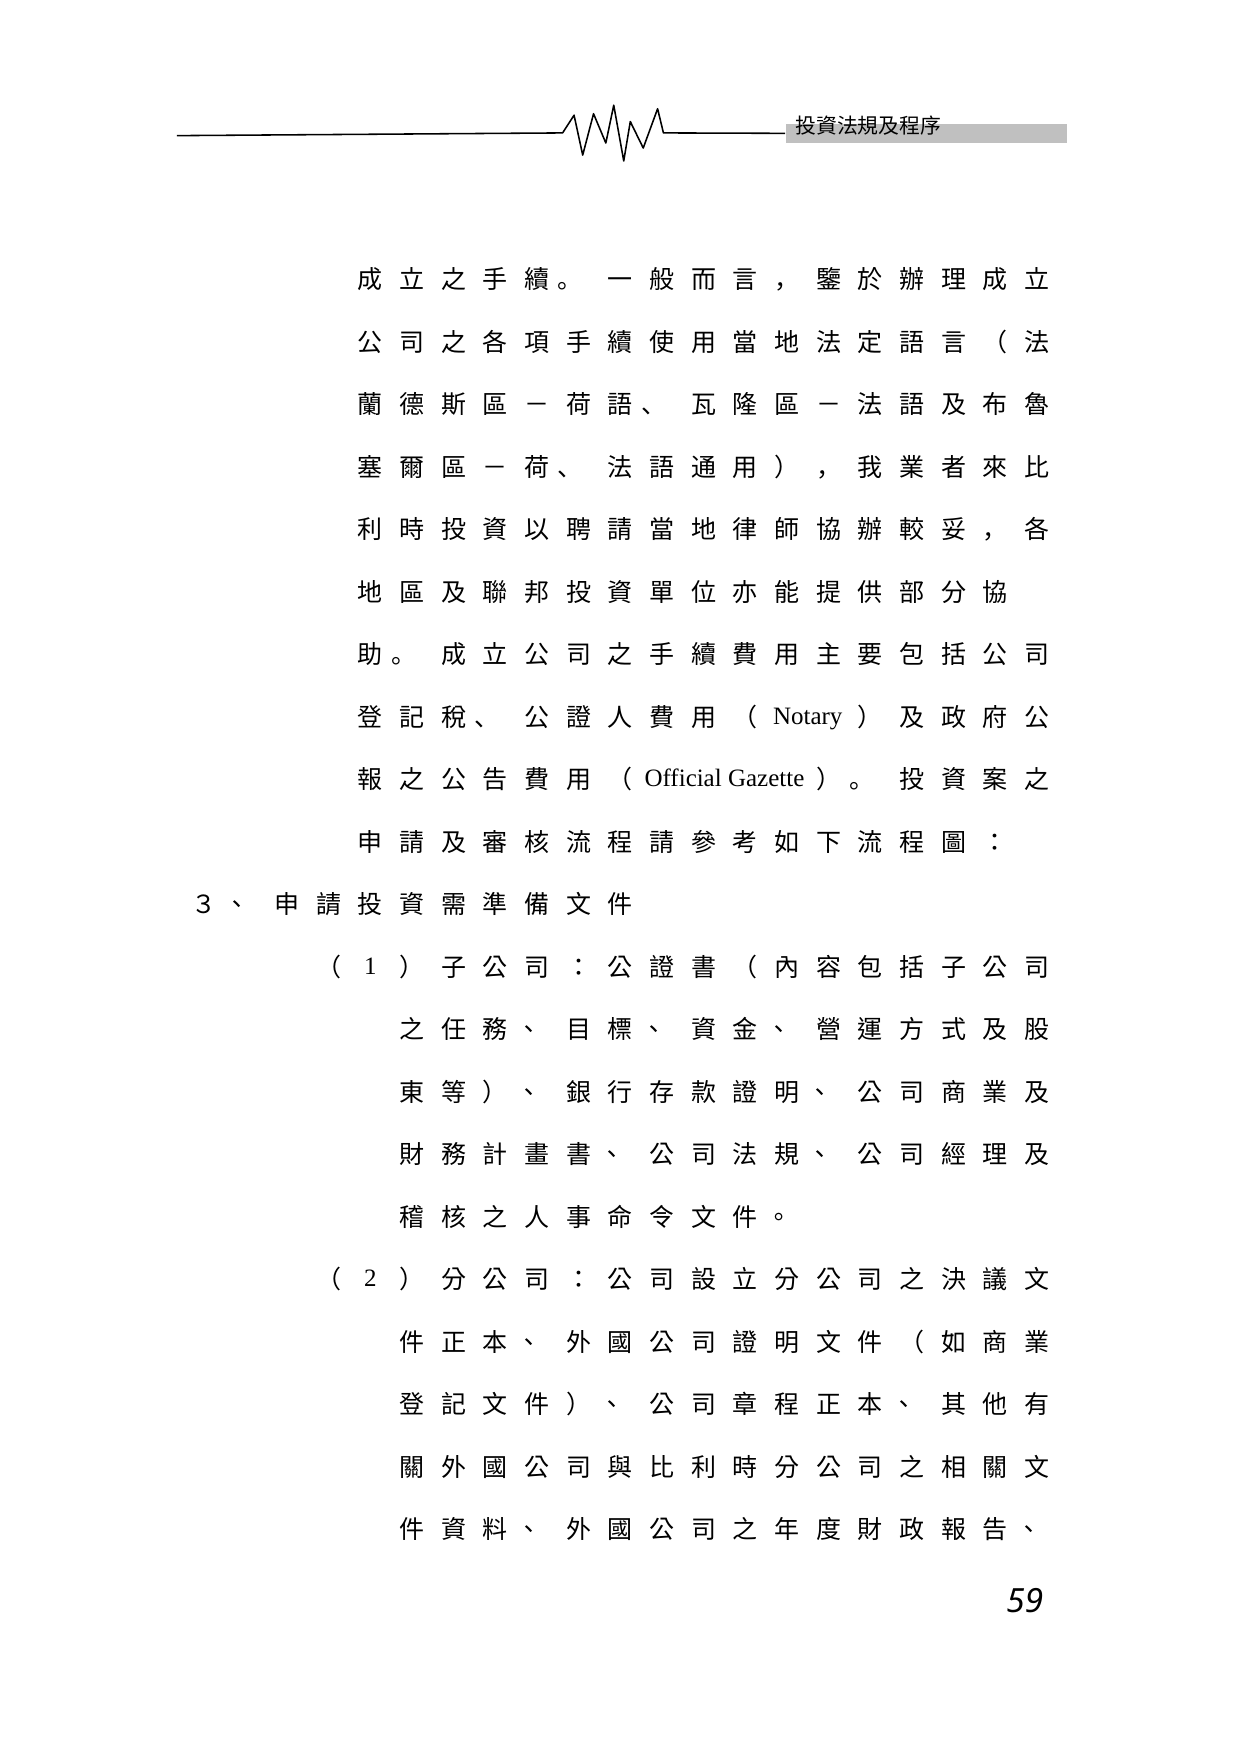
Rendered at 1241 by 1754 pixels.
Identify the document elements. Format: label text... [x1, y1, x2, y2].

text ３、申請投資需準備文件 [183, 861, 1058, 924]
text 成立之手續。一般而言，鑒於辦理成立公司之各項手續使用當地法定語言（法蘭德斯區－荷語、瓦隆區－法語及布魯塞爾區－荷、法語通用），我業者來比利時投資以聘請當地律師協辦較妥，各地區及聯邦投資單位亦能提供部分協助。成立公司之手續費用主要包括公司登記稅、公證人費用（Notary）及政府公報之公告費用（Official Gazette）。投資案之申請及審核流程請參考如下流程圖： [330, 236, 1058, 861]
text （2）分公司：公司設立分公司之決議文件正本、外國公司證明文件（如商業登記文件）、公司章程正本、其他有關外國公司與比利時分公司之相關文件資料、外國公司之年度財政報告、 [306, 1236, 1058, 1549]
text （1）子公司：公證書（內容包括子公司之任務、目標、資金、營運方式及股東等）、銀行存款證明、公司商業及財務計畫書、公司法規、公司經理及稽核之人事命令文件。 [306, 924, 1058, 1236]
